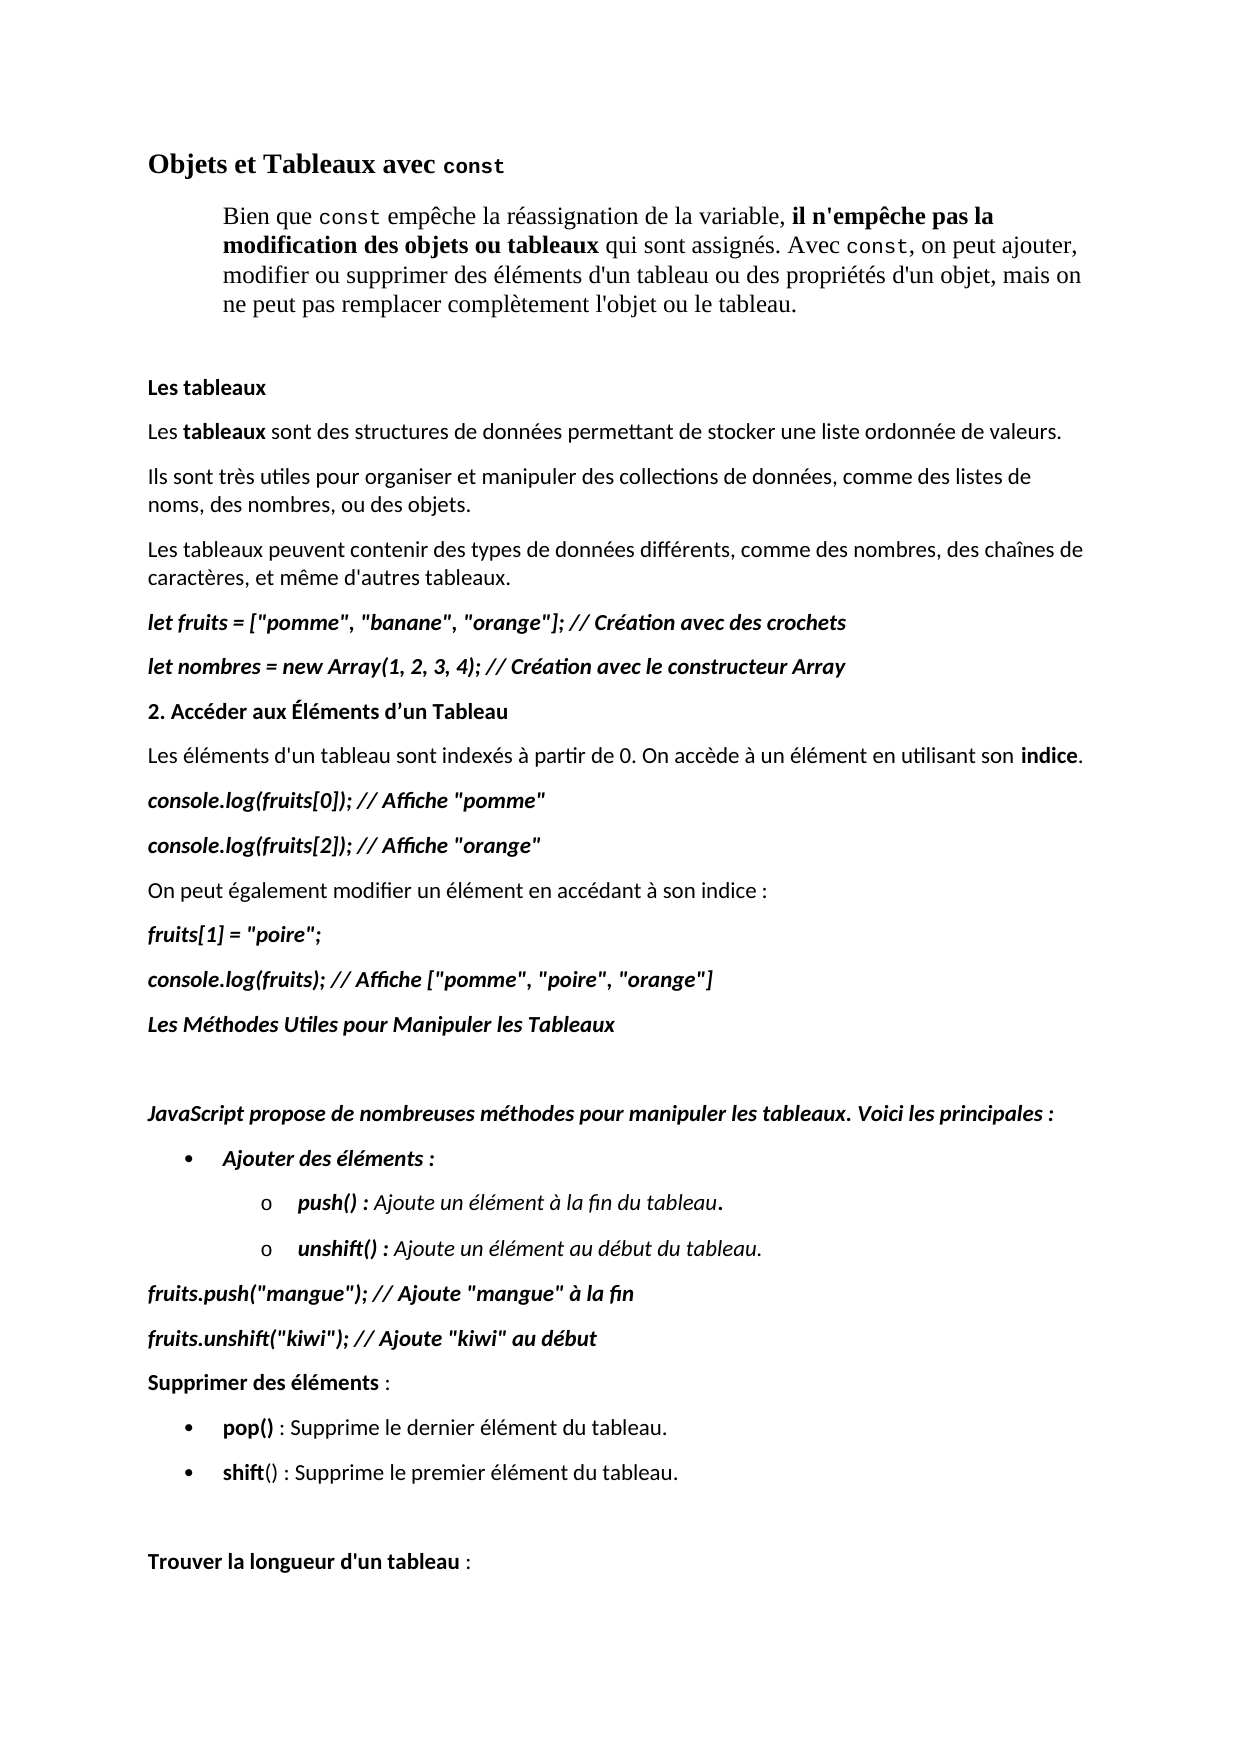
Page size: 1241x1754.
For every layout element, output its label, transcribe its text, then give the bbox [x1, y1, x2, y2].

text Les tableaux [148, 373, 1093, 401]
text Supprimer des éléments : [148, 1368, 1093, 1396]
text Les éléments d'un tableau sont indexés à partir de 0. On accède à un élément en utilisant son indice. [148, 742, 1093, 770]
text console.log(fruits[2]); // Affiche "orange" [148, 831, 1093, 859]
list Ajouter des éléments : [185, 1144, 1093, 1172]
text console.log(fruits); // Affiche ["pomme", "poire", "orange"] [148, 965, 1093, 993]
text let fruits = ["pomme", "banane", "orange"]; // Création avec des crochets [148, 608, 1093, 636]
text Les tableaux sont des structures de données permettant de stocker une liste ordonnée de valeurs. [148, 417, 1093, 446]
text fruits.unshift("kiwi"); // Ajoute "kiwi" au début [148, 1324, 1093, 1352]
text Ils sont très utiles pour organiser et manipuler des collections de données, comme des listes de noms, des nombres, ou des objets. [148, 462, 1093, 518]
text console.log(fruits[0]); // Affiche "pomme" [148, 786, 1093, 814]
text Les tableaux peuvent contenir des types de données différents, comme des nombres, des chaînes de caractères, et même d'autres tableaux. [148, 535, 1093, 591]
text 2. Accéder aux Éléments d’un Tableau [148, 697, 1093, 725]
text JavaScript propose de nombreuses méthodes pour manipuler les tableaux. Voici les principales : [148, 1099, 1093, 1127]
text Trouver la longueur d'un tableau : [148, 1547, 1093, 1575]
list shift() : Supprime le premier élément du tableau. [185, 1458, 1093, 1486]
list push() : Ajoute un élément à la fin du tableau. [260, 1188, 1093, 1217]
text Les Méthodes Utiles pour Manipuler les Tableaux [148, 1010, 1093, 1038]
text fruits.push("mangue"); // Ajoute "mangue" à la fin [148, 1279, 1093, 1307]
subtitle Objets et Tableaux avec const [148, 148, 1093, 180]
list pop() : Supprime le dernier élément du tableau. [185, 1413, 1093, 1441]
list Bien que const empêche la réassignation de la variable, il n'empêche pas la modification des objets ou tableaux qui sont assignés. Avec const, on peut ajouter, modifier ou supprimer des éléments d'un tableau ou des propriétés d'un objet, mais on ne peut pas remplacer complètement l'objet ou le tableau. [223, 201, 1093, 318]
text let nombres = new Array(1, 2, 3, 4); // Création avec le constructeur Array [148, 652, 1093, 680]
text fruits[1] = "poire"; [148, 920, 1093, 948]
list unshift() : Ajoute un élément au début du tableau. [260, 1234, 1093, 1262]
text On peut également modifier un élément en accédant à son indice : [148, 876, 1093, 904]
